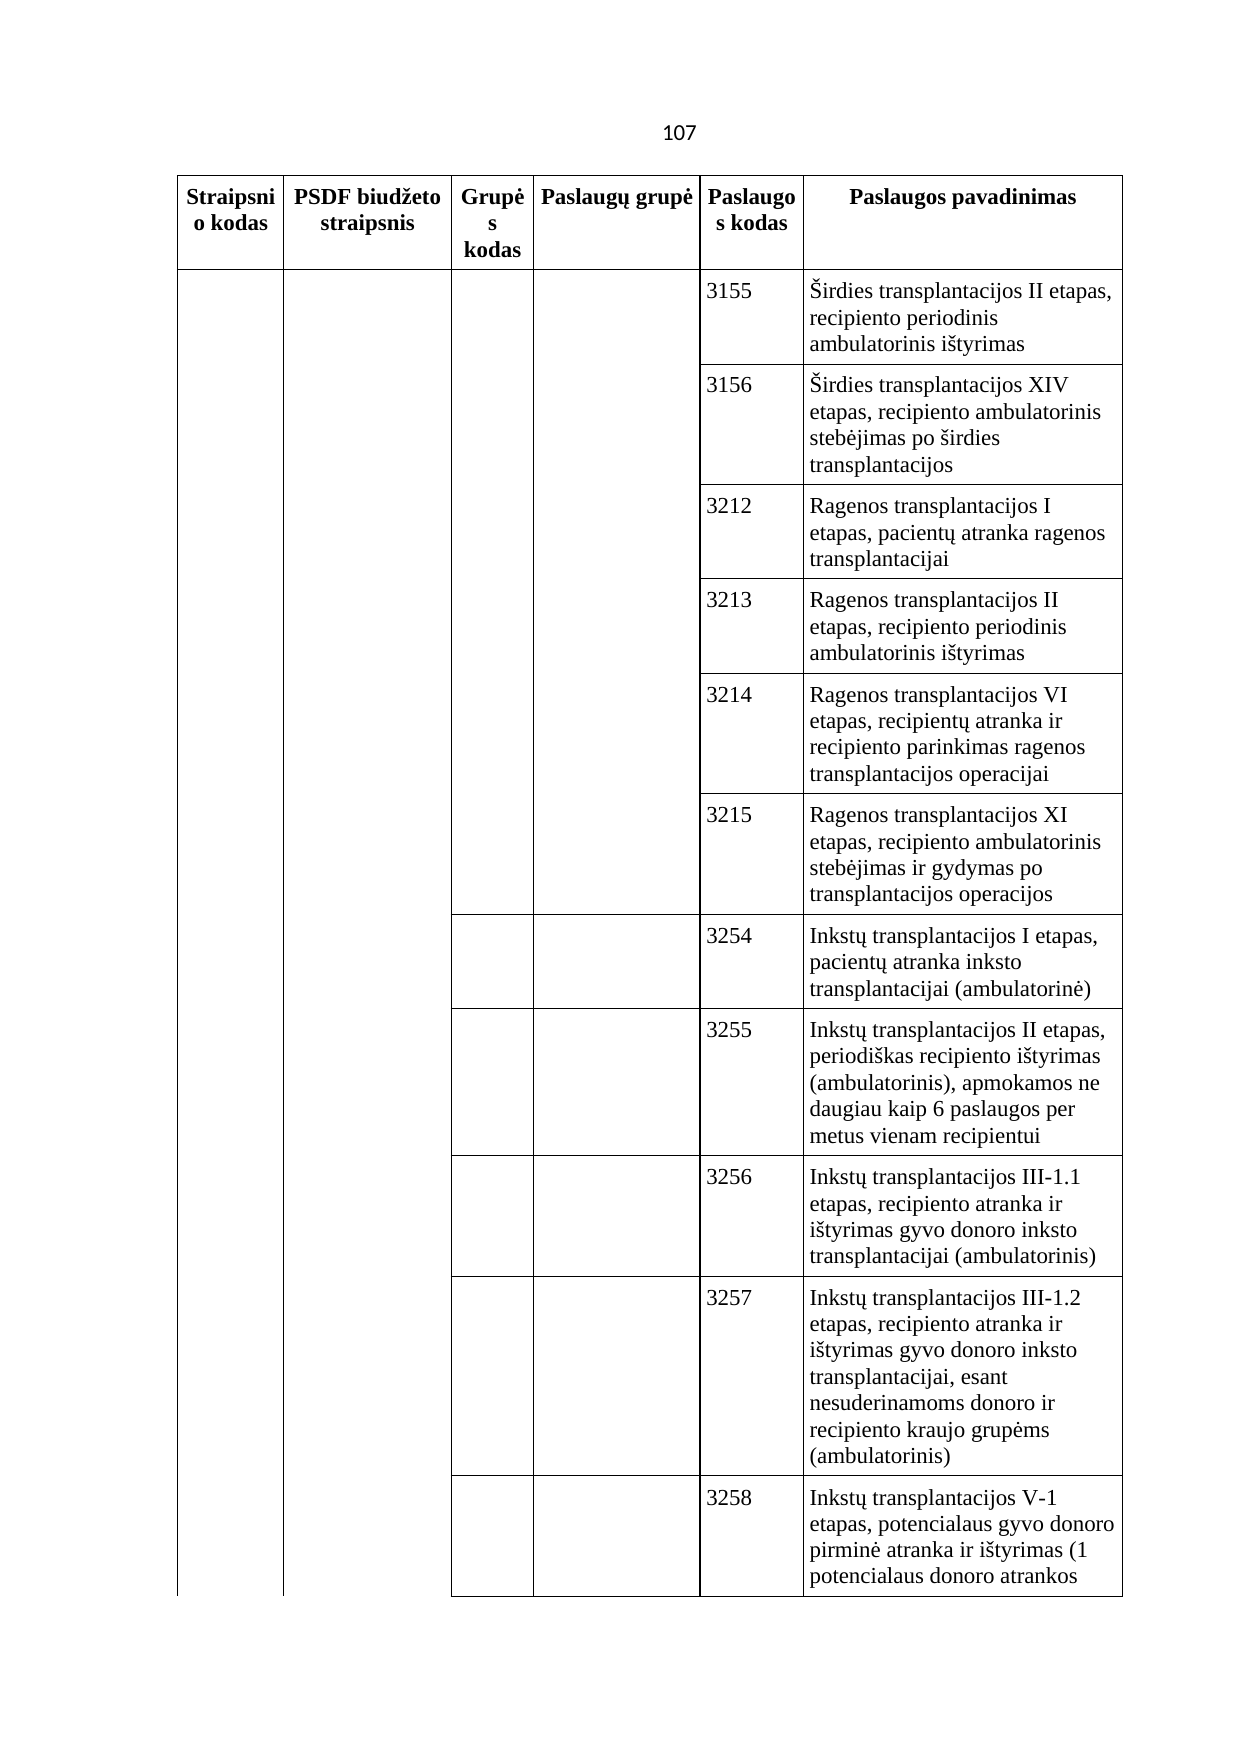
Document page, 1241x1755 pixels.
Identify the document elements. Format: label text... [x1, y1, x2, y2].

table_cell [178, 673, 283, 793]
table_cell 3215 [701, 794, 803, 914]
table_cell 3156 [701, 365, 803, 484]
table_cell [178, 793, 283, 914]
table_cell [284, 1008, 451, 1155]
table_cell 3256 [701, 1156, 803, 1276]
table_cell Ragenos transplantacijos I etapas, pacientų atranka ragenos transplantacijai [804, 485, 1122, 578]
table_cell [452, 364, 533, 914]
table_cell [178, 1155, 283, 1276]
table_cell [178, 484, 283, 578]
table_cell 3214 [701, 674, 803, 793]
table_cell [284, 1475, 451, 1596]
table_cell 3254 [701, 915, 803, 1008]
table_cell [534, 915, 699, 1008]
table_cell [534, 364, 699, 914]
table_cell Širdies transplantacijos II etapas, recipiento periodinis ambulatorinis ištyrimas [804, 270, 1122, 363]
table_cell [452, 1009, 533, 1155]
table_cell [178, 1008, 283, 1155]
table_header Straipsnio kodas [178, 176, 283, 269]
table_header Grupės kodas [452, 176, 533, 269]
table_cell Ragenos transplantacijos XI etapas, recipiento ambulatorinis stebėjimas ir gydymas po transplantacijos operacijos [804, 794, 1122, 914]
table_cell [284, 270, 451, 363]
table_cell [284, 578, 451, 673]
table_cell 3258 [701, 1476, 803, 1596]
table_cell [178, 1475, 283, 1596]
table_cell [284, 673, 451, 793]
table_cell Inkstų transplantacijos III-1.1 etapas, recipiento atranka ir ištyrimas gyvo donoro inksto transplantacijai (ambulatorinis) [804, 1156, 1122, 1276]
table_cell Inkstų transplantacijos V-1 etapas, potencialaus gyvo donoro pirminė atranka ir ištyrimas (1 potencialaus donoro atrankos [804, 1476, 1122, 1596]
table_cell [534, 1156, 699, 1276]
table_cell Ragenos transplantacijos VI etapas, recipientų atranka ir recipiento parinkimas ragenos transplantacijos operacijai [804, 674, 1122, 793]
table_header Paslaugų grupė [534, 176, 699, 269]
table_cell [178, 270, 283, 363]
table_cell [452, 1156, 533, 1276]
table_cell Inkstų transplantacijos III-1.2 etapas, recipiento atranka ir ištyrimas gyvo donoro inksto transplantacijai, esant nesuderinamoms donoro ir recipiento kraujo grupėms (ambulatorinis) [804, 1277, 1122, 1475]
table_cell [178, 914, 283, 1008]
table_cell [178, 364, 283, 484]
table_cell [534, 1476, 699, 1596]
table_cell [284, 1155, 451, 1276]
table_cell [284, 1276, 451, 1475]
table_cell [452, 1277, 533, 1475]
table_cell [284, 793, 451, 914]
table_cell Inkstų transplantacijos I etapas, pacientų atranka inksto transplantacijai (ambulatorinė) [804, 915, 1122, 1008]
table_cell [534, 1009, 699, 1155]
table_header Paslaugos kodas [701, 176, 803, 269]
table_cell 3155 [701, 270, 803, 363]
table_cell 3213 [701, 579, 803, 673]
table_cell [452, 270, 533, 363]
table_header Paslaugos pavadinimas [804, 176, 1122, 269]
table_cell Inkstų transplantacijos II etapas, periodiškas recipiento ištyrimas (ambulatorinis), apmokamos ne daugiau kaip 6 paslaugos per metus vienam recipientui [804, 1009, 1122, 1155]
table_header PSDF biudžeto straipsnis [284, 176, 451, 269]
table_cell 3255 [701, 1009, 803, 1155]
table_cell [284, 484, 451, 578]
table_cell [178, 1276, 283, 1475]
table_cell 3212 [701, 485, 803, 578]
table_cell Ragenos transplantacijos II etapas, recipiento periodinis ambulatorinis ištyrimas [804, 579, 1122, 673]
table_cell [534, 270, 699, 363]
table_cell 3257 [701, 1277, 803, 1475]
table_cell [284, 364, 451, 484]
table_cell [178, 578, 283, 673]
table_cell [452, 1476, 533, 1596]
table_cell [534, 1277, 699, 1475]
table_cell [284, 914, 451, 1008]
table_cell [452, 915, 533, 1008]
table_cell Širdies transplantacijos XIV etapas, recipiento ambulatorinis stebėjimas po širdies transplantacijos [804, 365, 1122, 484]
